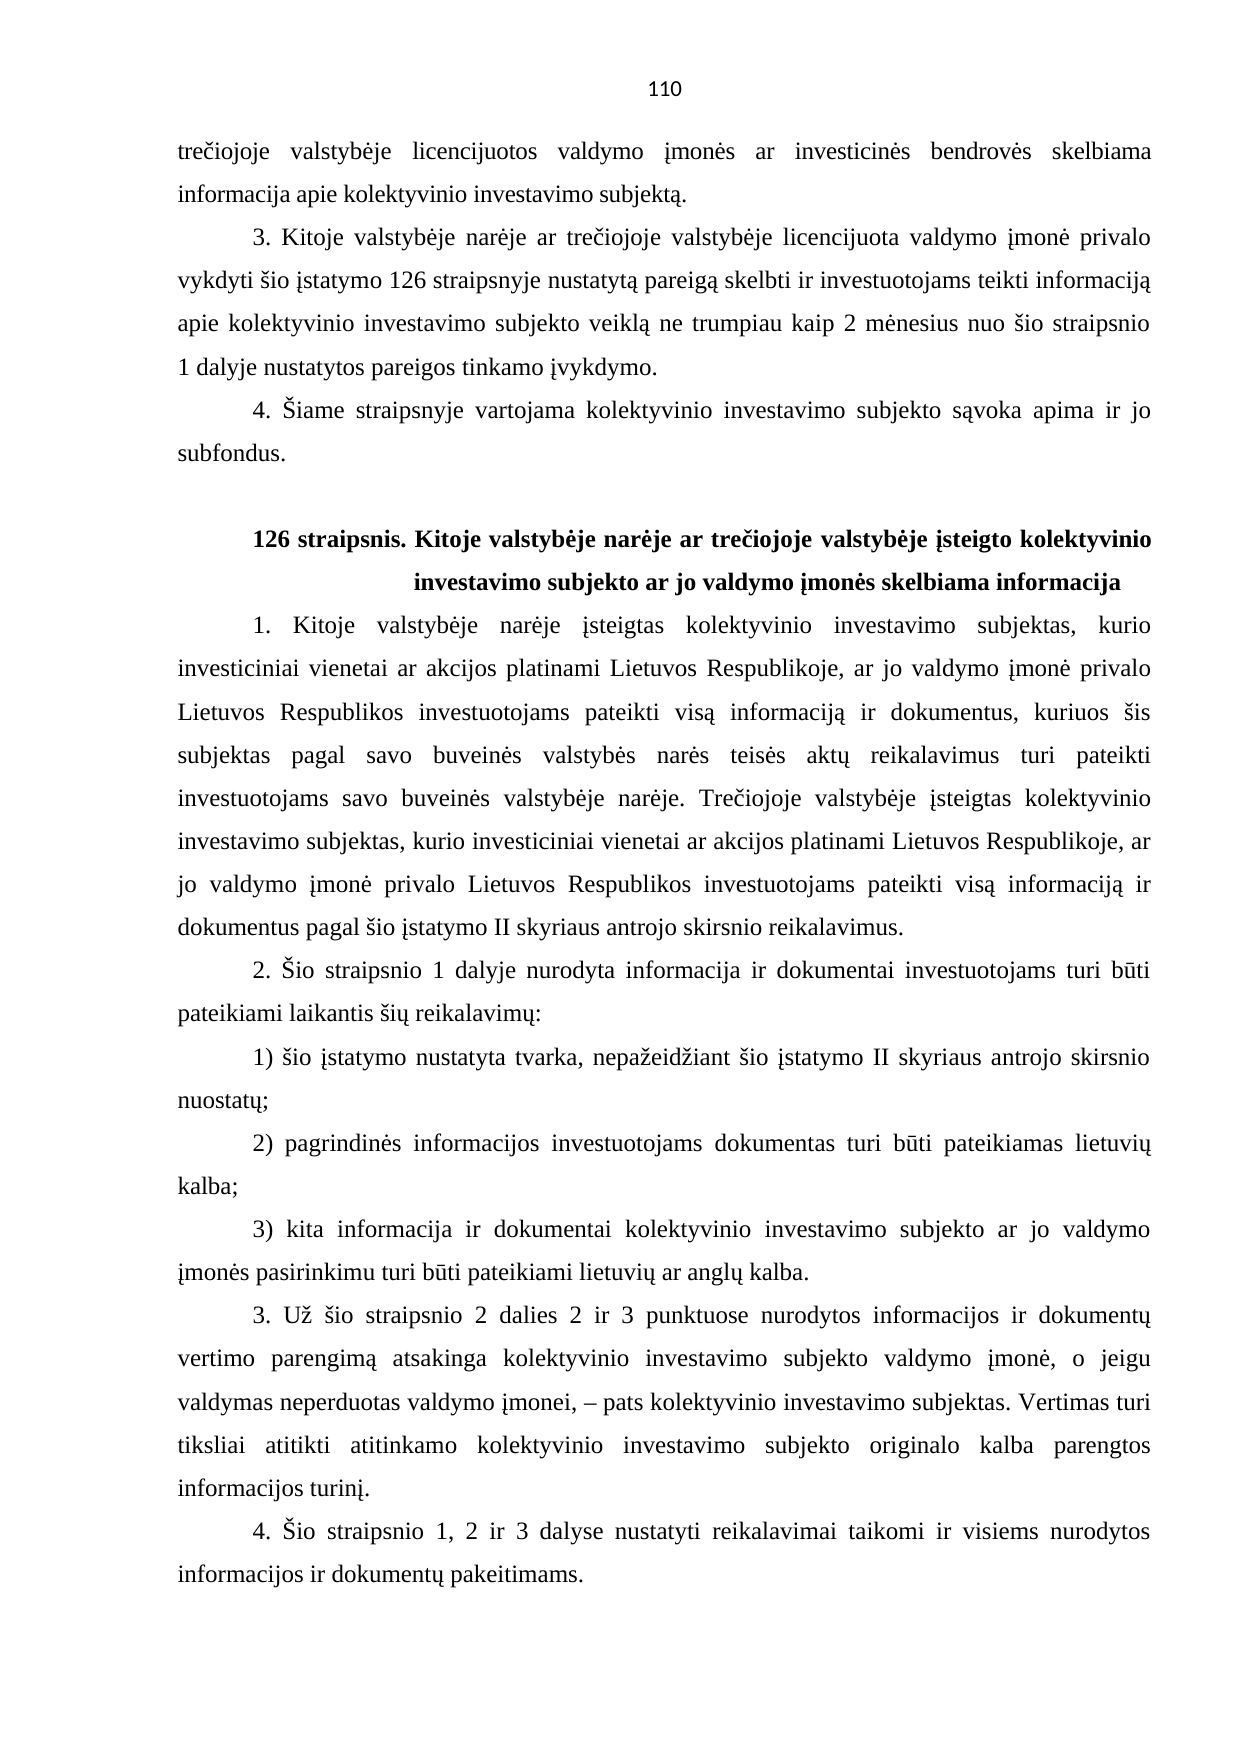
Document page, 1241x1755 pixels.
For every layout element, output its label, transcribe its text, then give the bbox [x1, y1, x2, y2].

text 4. Šiame straipsnyje vartojama kolektyvinio investavimo subjekto sąvoka apima ir jo subfondus. [177, 395, 1152, 467]
text 3. Už šio straipsnio 2 dalies 2 ir 3 punktuose nurodytos informacijos ir dokumentų vertimo parengimą atsakinga kolektyvinio investavimo subjekto valdymo įmonė, o jeigu valdymas neperduotas valdymo įmonei, – pats kolektyvinio investavimo subjektas. Vertimas turi tiksliai atitikti atitinkamo kolektyvinio investavimo subjekto originalo kalba parengtos informacijos turinį. [177, 1300, 1152, 1502]
text 2) pagrindinės informacijos investuotojams dokumentas turi būti pateikiamas lietuvių kalba; [177, 1128, 1152, 1200]
text trečiojoje valstybėje licencijuotos valdymo įmonės ar investicinės bendrovės skelbiama informacija apie kolektyvinio investavimo subjektą. [177, 136, 1152, 208]
text 3. Kitoje valstybėje narėje ar trečiojoje valstybėje licencijuota valdymo įmonė privalo vykdyti šio įstatymo 126 straipsnyje nustatytą pareigą skelbti ir investuotojams teikti informaciją apie kolektyvinio investavimo subjekto veiklą ne trumpiau kaip 2 mėnesius nuo šio straipsnio 1 dalyje nustatytos pareigos tinkamo įvykdymo. [177, 222, 1152, 380]
text 3) kita informacija ir dokumentai kolektyvinio investavimo subjekto ar jo valdymo įmonės pasirinkimu turi būti pateikiami lietuvių ar anglų kalba. [177, 1214, 1152, 1286]
text 2. Šio straipsnio 1 dalyje nurodyta informacija ir dokumentai investuotojams turi būti pateikiami laikantis šių reikalavimų: [177, 955, 1152, 1027]
text 1. Kitoje valstybėje narėje įsteigtas kolektyvinio investavimo subjektas, kurio investiciniai vienetai ar akcijos platinami Lietuvos Respublikoje, ar jo valdymo įmonė privalo Lietuvos Respublikos investuotojams pateikti visą informaciją ir dokumentus, kuriuos šis subjektas pagal savo buveinės valstybės narės teisės aktų reikalavimus turi pateikti investuotojams savo buveinės valstybėje narėje. Trečiojoje valstybėje įsteigtas kolektyvinio investavimo subjektas, kurio investiciniai vienetai ar akcijos platinami Lietuvos Respublikoje, ar jo valdymo įmonė privalo Lietuvos Respublikos investuotojams pateikti visą informaciją ir dokumentus pagal šio įstatymo II skyriaus antrojo skirsnio reikalavimus. [177, 610, 1152, 941]
text 126 straipsnis. Kitoje valstybėje narėje ar trečiojoje valstybėje įsteigto kolektyvinio investavimo subjekto ar jo valdymo įmonės skelbiama informacija [252, 524, 1152, 596]
text 1) šio įstatymo nustatyta tvarka, nepažeidžiant šio įstatymo II skyriaus antrojo skirsnio nuostatų; [177, 1042, 1152, 1113]
text 4. Šio straipsnio 1, 2 ir 3 dalyse nustatyti reikalavimai taikomi ir visiems nurodytos informacijos ir dokumentų pakeitimams. [177, 1516, 1152, 1588]
